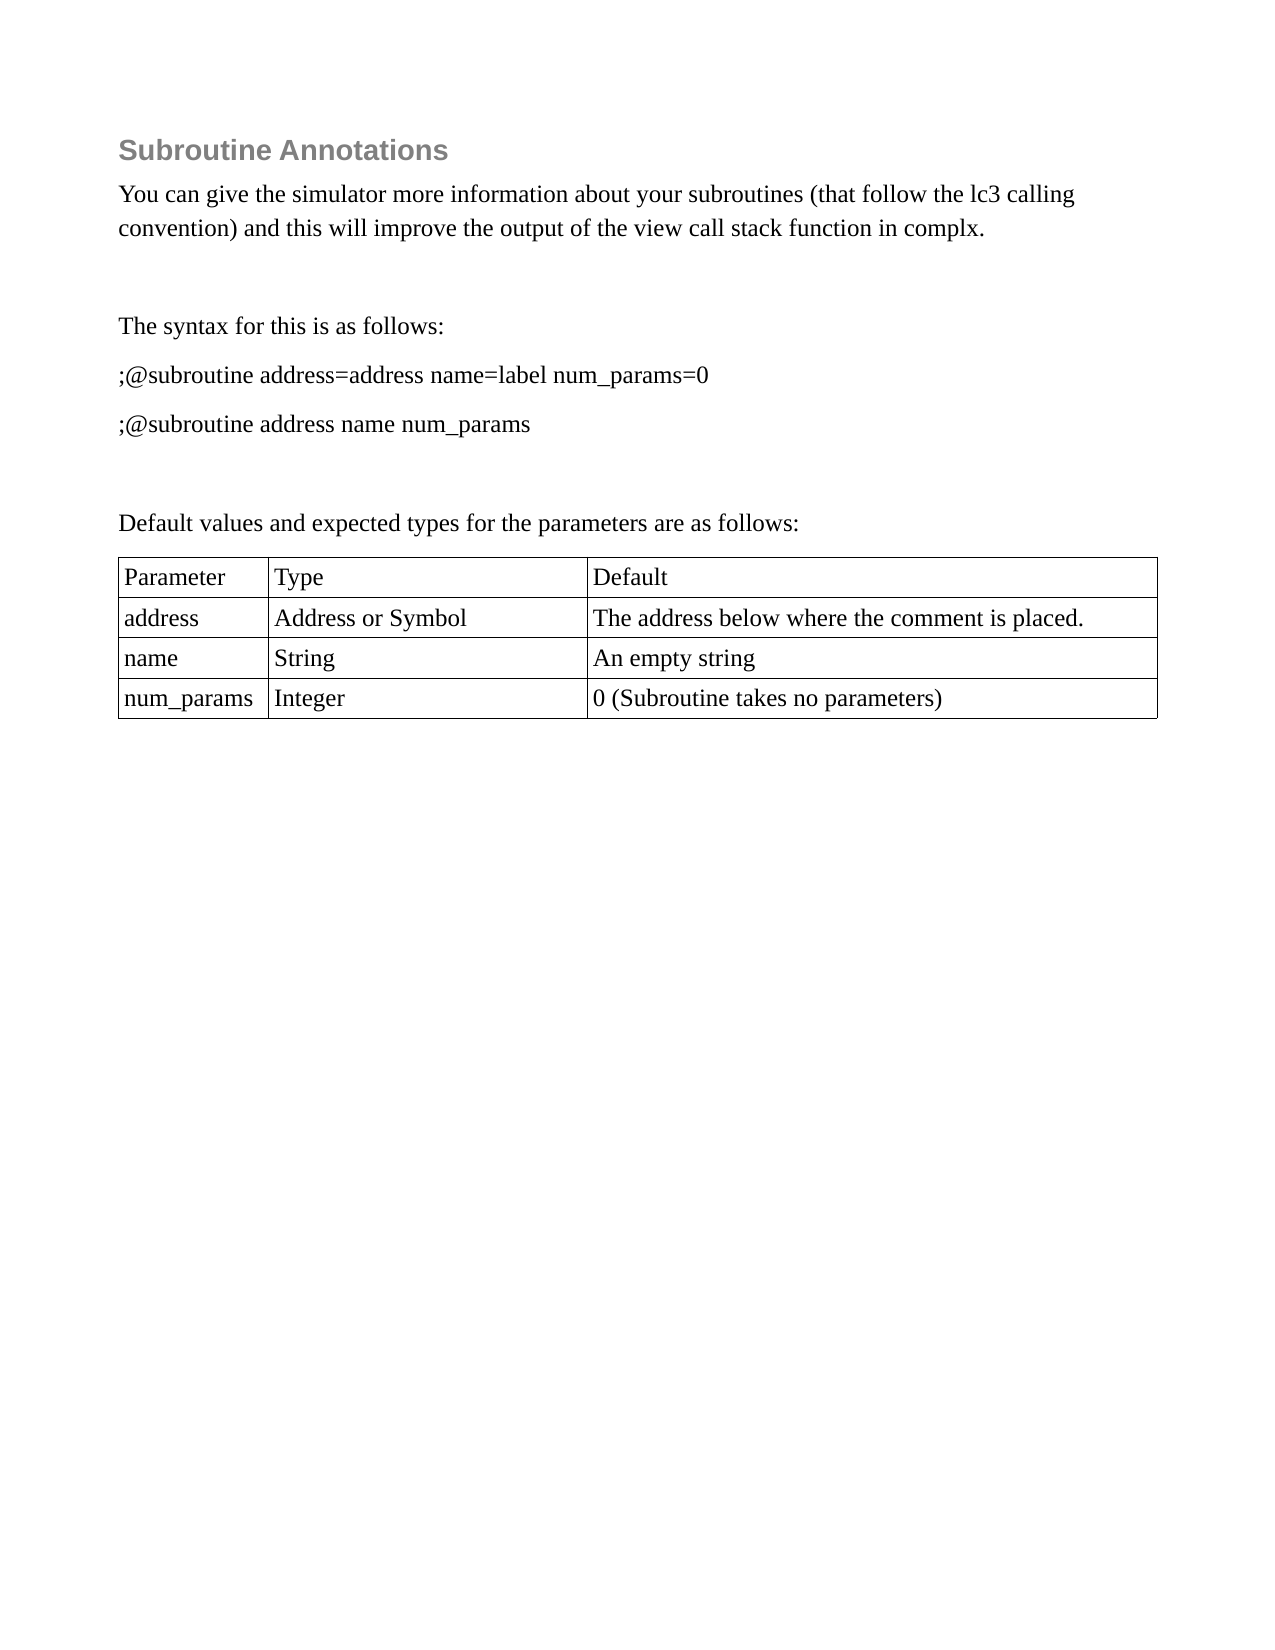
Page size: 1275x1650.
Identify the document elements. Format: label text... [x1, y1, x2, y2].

table_header Parameter [119, 558, 268, 597]
table_cell Address or Symbol [269, 598, 587, 637]
text The syntax for this is as follows: [118, 311, 1157, 340]
text ;@subroutine address=address name=label num_params=0 [118, 360, 1157, 389]
subtitle Subroutine Annotations [118, 133, 1157, 166]
table_cell 0 (Subroutine takes no parameters) [588, 679, 1157, 718]
table_cell name [119, 638, 268, 678]
table_cell num_params [119, 679, 268, 718]
table_cell address [119, 598, 268, 637]
text You can give the simulator more information about your subroutines (that follow the lc3 calling convention) and this will improve the output of the view call stack function in complx. [118, 179, 1157, 242]
table_cell The address below where the comment is placed. [588, 598, 1157, 637]
table_cell Integer [269, 679, 587, 718]
table_cell An empty string [588, 638, 1157, 678]
table_cell String [269, 638, 587, 678]
text ;@subroutine address name num_params [118, 409, 1157, 438]
table_header Default [588, 558, 1157, 597]
text Default values and expected types for the parameters are as follows: [118, 508, 1157, 536]
table_header Type [269, 558, 587, 597]
